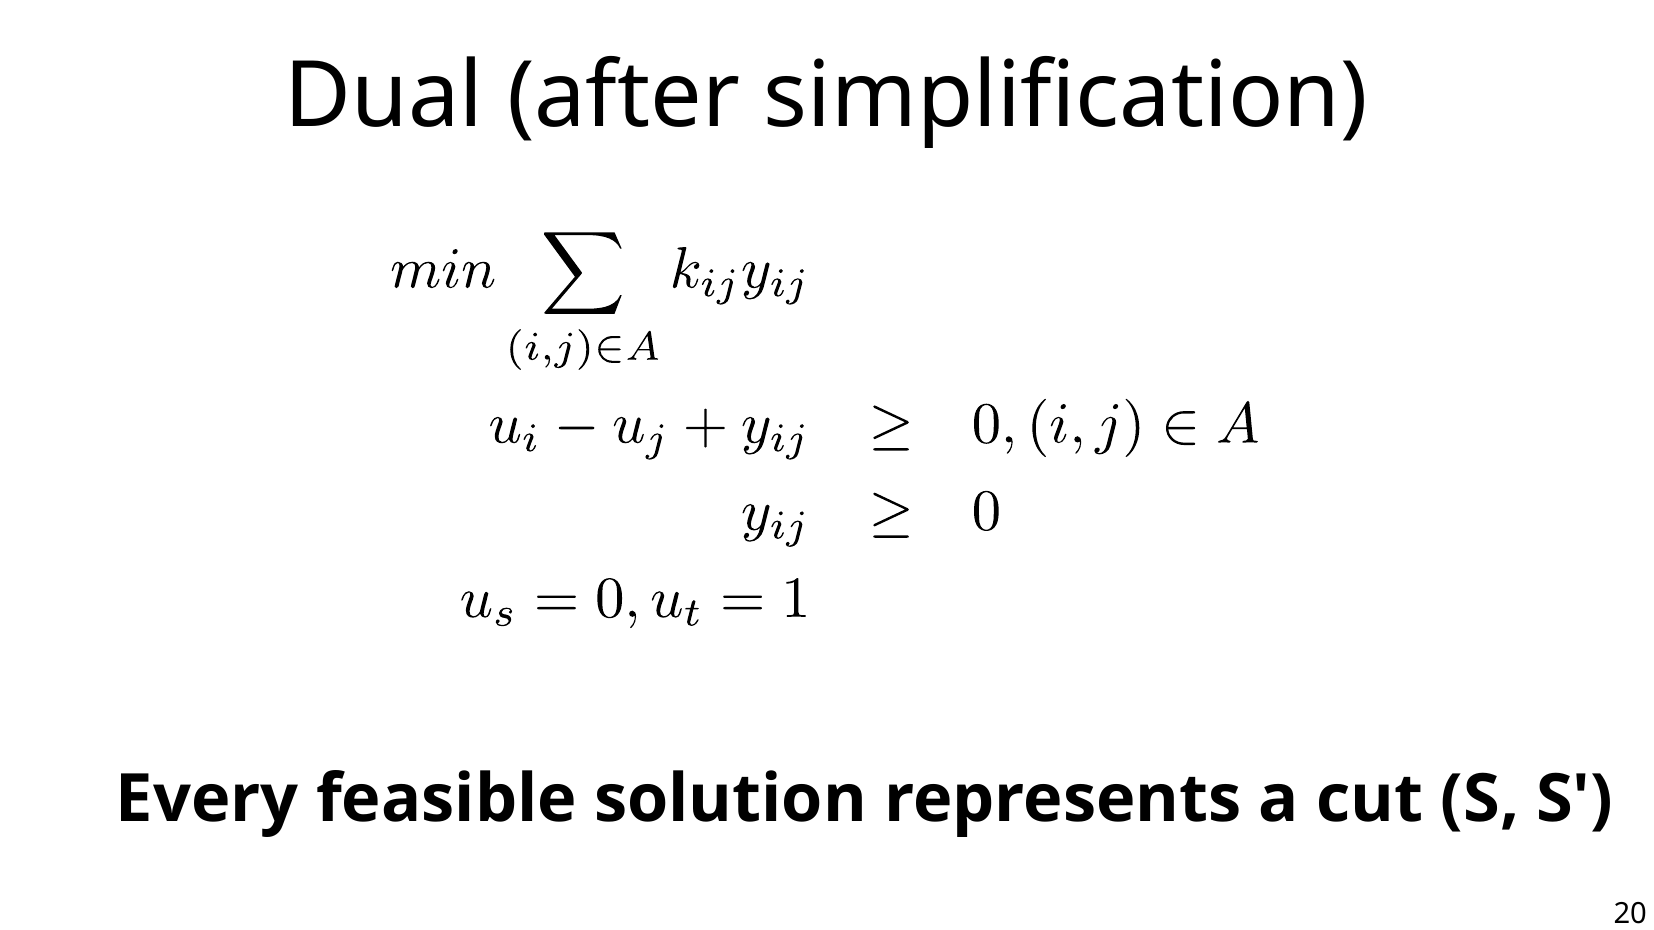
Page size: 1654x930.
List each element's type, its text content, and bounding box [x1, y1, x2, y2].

title Dual (after simplification) [82, 2, 1571, 181]
text_box Every feasible solution represents a cut (S, S') [45, 750, 1621, 854]
text_box [390, 226, 1260, 629]
